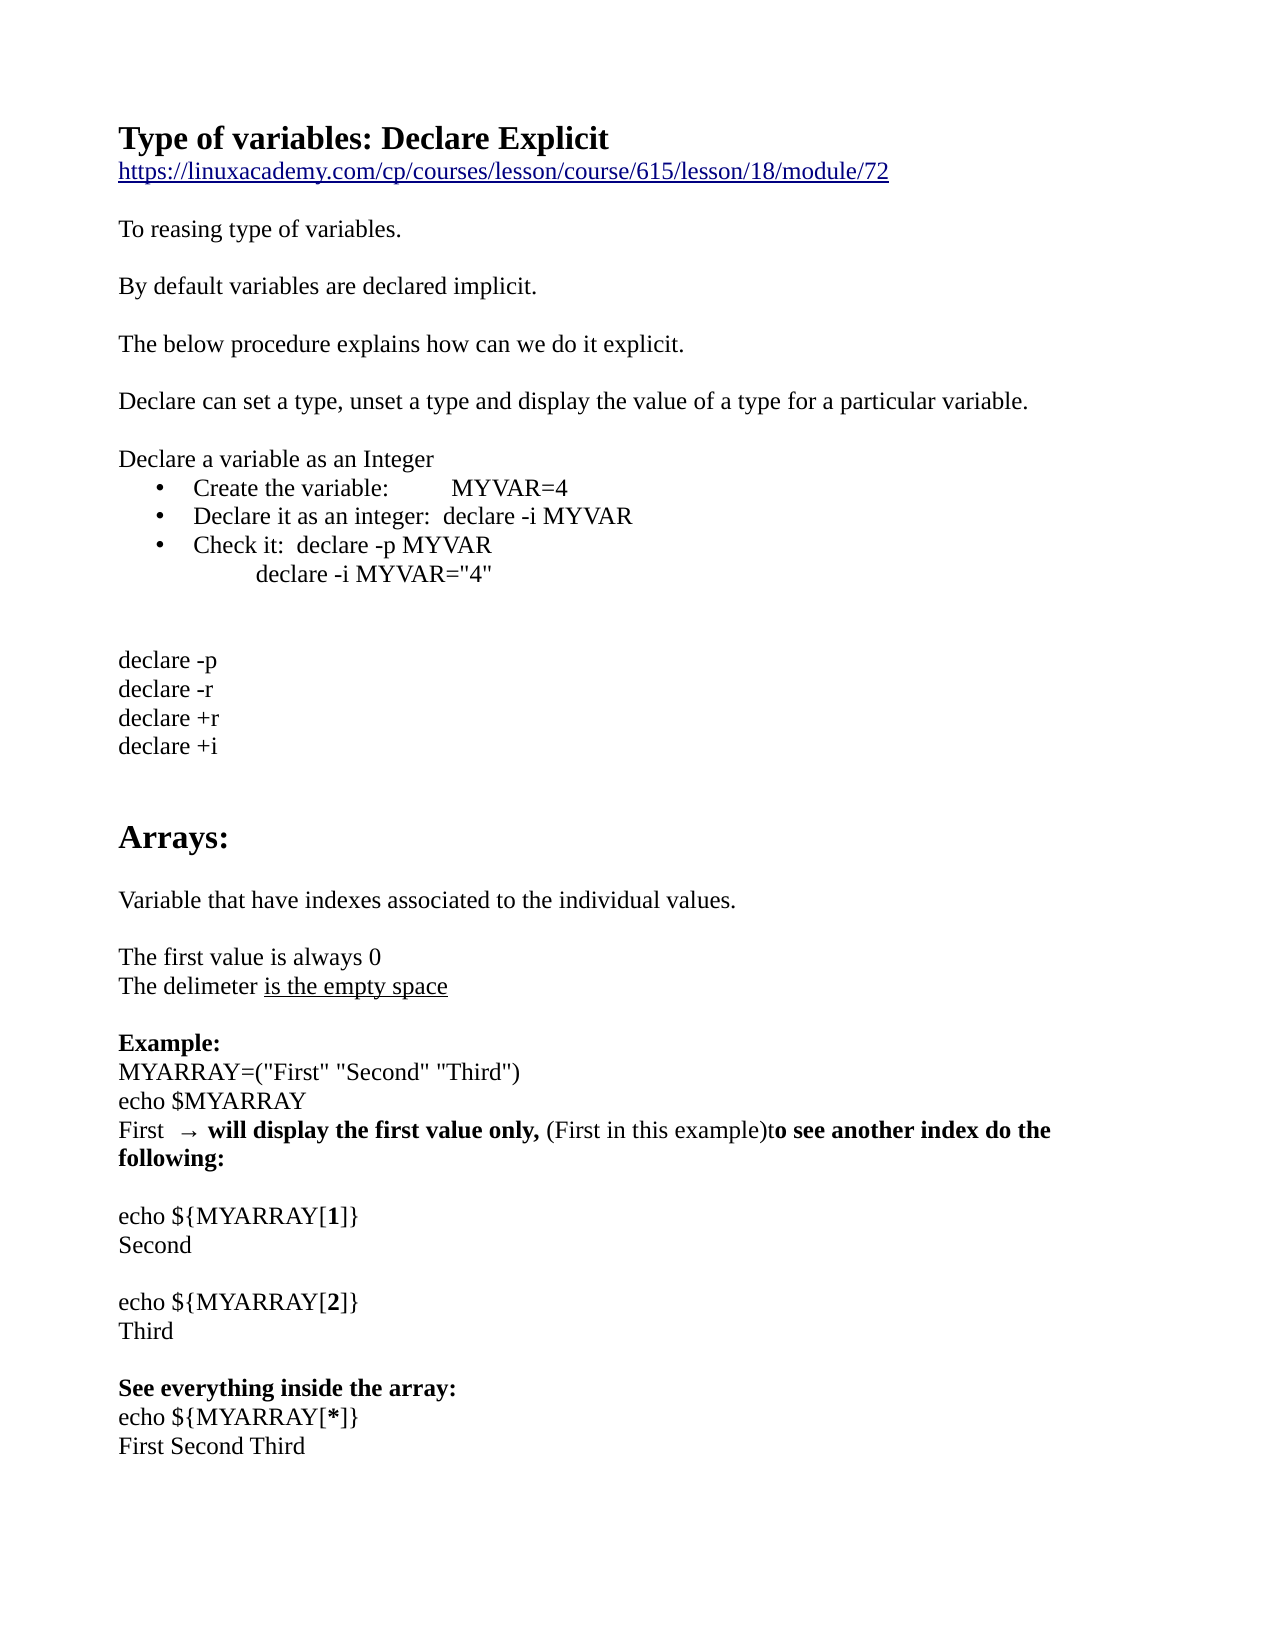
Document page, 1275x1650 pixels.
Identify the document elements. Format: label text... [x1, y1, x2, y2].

text Type of variables: Declare Explicit [118, 118, 1157, 156]
text See everything inside the array: [118, 1373, 1157, 1402]
text First → will display the first value only, (First in this example)to see another index do the following: [118, 1115, 1157, 1172]
text echo ${MYARRAY[*]} [118, 1402, 1157, 1431]
text Example: [118, 1028, 1157, 1057]
text https://linuxacademy.com/cp/courses/lesson/course/615/lesson/18/module/72 [118, 156, 1157, 185]
text To reasing type of variables. [118, 214, 1157, 243]
text First Second Third [118, 1431, 1157, 1460]
text The below procedure explains how can we do it explicit. [118, 329, 1157, 358]
text The first value is always 0 [118, 942, 1157, 971]
text echo ${MYARRAY[1]} [118, 1201, 1157, 1230]
list Create the variable: MYVAR=4 [156, 473, 1157, 501]
text declare -r [118, 674, 1157, 703]
text Declare can set a type, unset a type and display the value of a type for a particular variable. [118, 386, 1157, 415]
text declare -p [118, 645, 1157, 674]
text echo ${MYARRAY[2]} [118, 1287, 1157, 1316]
text Third [118, 1316, 1157, 1345]
text The delimeter is the empty space [118, 971, 1157, 1000]
text By default variables are declared implicit. [118, 271, 1157, 300]
text Second [118, 1230, 1157, 1258]
text declare +r [118, 703, 1157, 731]
text MYARRAY=("First" "Second" "Third") [118, 1057, 1157, 1086]
text Variable that have indexes associated to the individual values. [118, 885, 1157, 913]
text Declare a variable as an Integer [118, 444, 1157, 473]
list Check it: declare -p MYVAR [156, 530, 1157, 559]
text Arrays: [118, 818, 1157, 856]
list declare -i MYVAR="4" [156, 559, 1157, 588]
list Declare it as an integer: declare -i MYVAR [156, 501, 1157, 530]
text declare +i [118, 731, 1157, 760]
text echo $MYARRAY [118, 1086, 1157, 1115]
